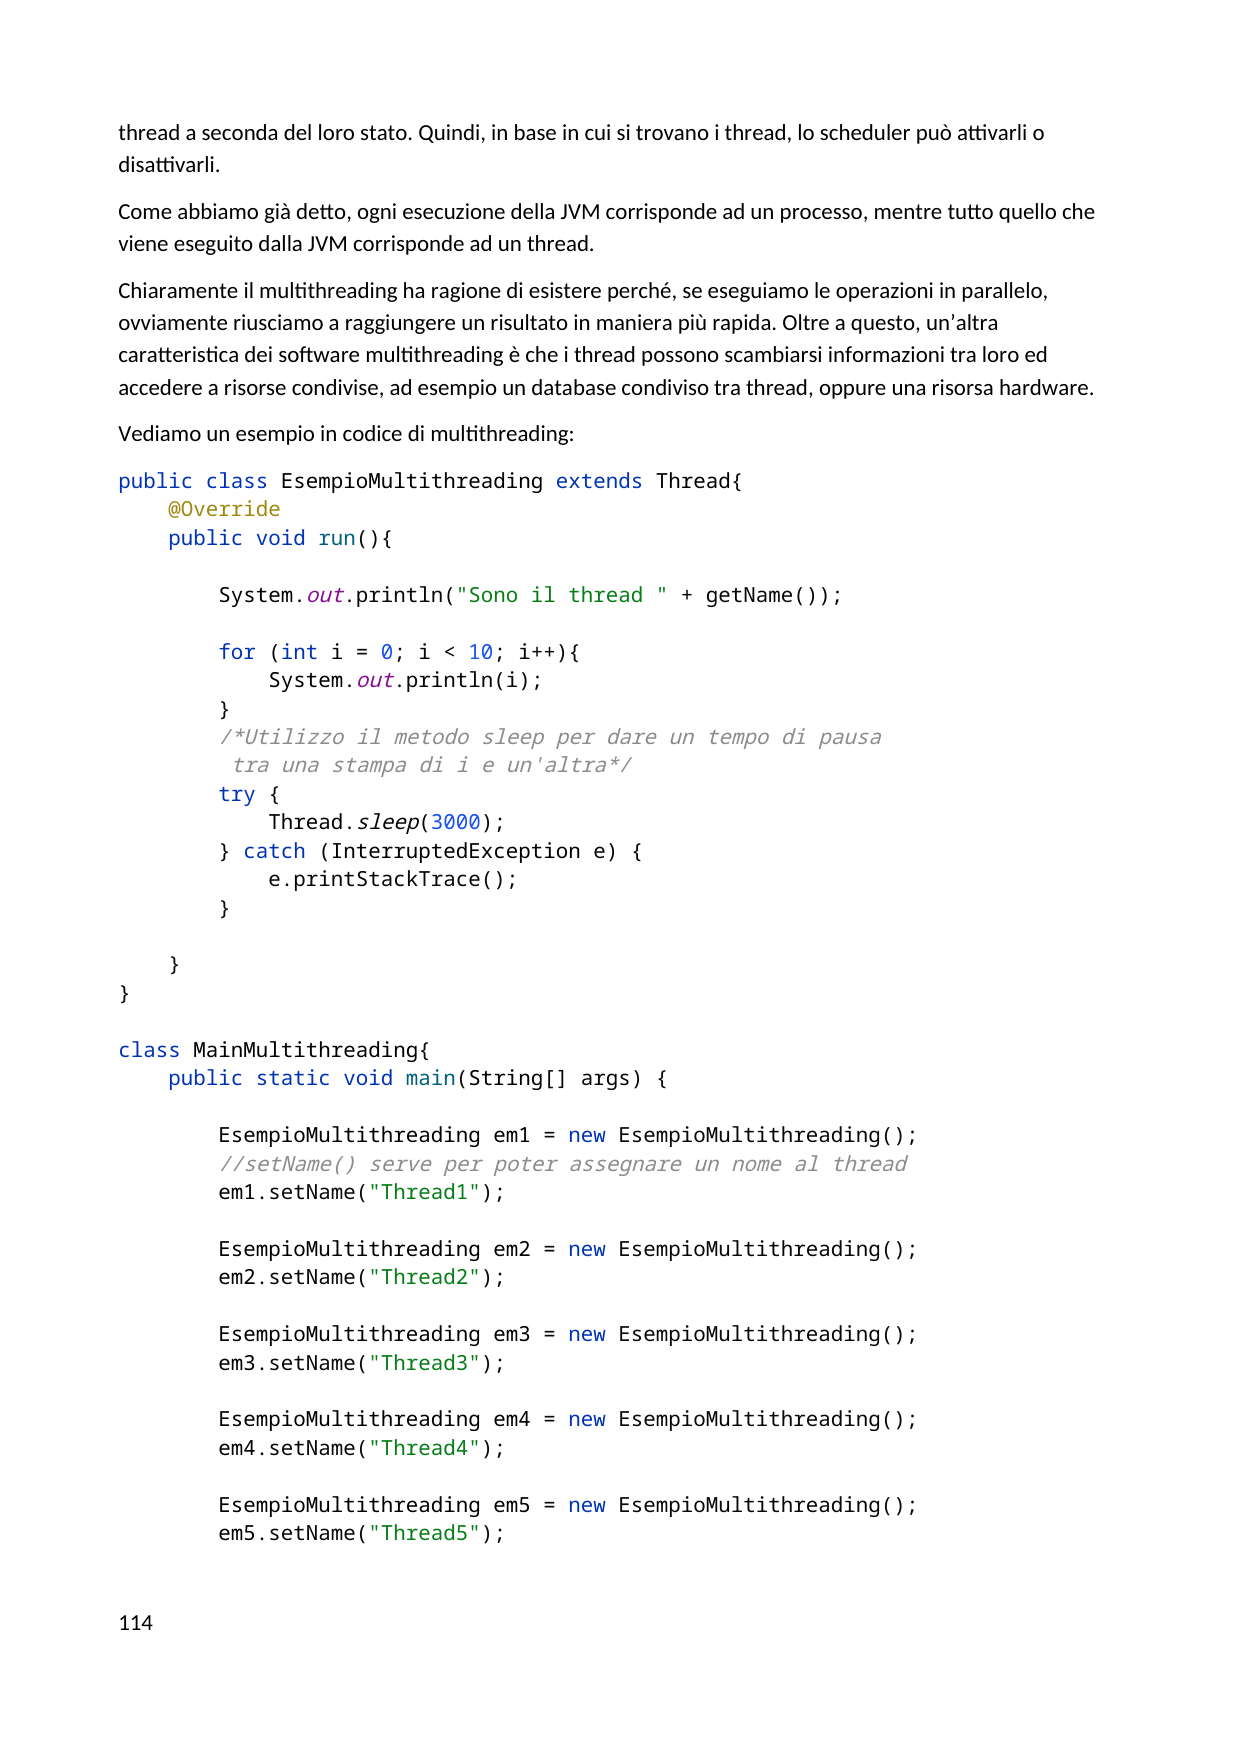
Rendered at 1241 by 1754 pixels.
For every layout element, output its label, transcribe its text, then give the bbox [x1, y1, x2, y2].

text Vediamo un esempio in codice di multithreading: [118, 419, 1122, 447]
text Chiaramente il multithreading ha ragione di esistere perché, se eseguiamo le operazioni in parallelo, ovviamente riusciamo a raggiungere un risultato in maniera più rapida. Oltre a questo, un’altra caratteristica dei software multithreading è che i thread possono scambiarsi informazioni tra loro ed accedere a risorse condivise, ad esempio un database condiviso tra thread, oppure una risorsa hardware. [118, 276, 1122, 401]
text public class EsempioMultithreading extends Thread{ @Override public void run(){ System.out.println("Sono il thread " + getName()); for (int i = 0; i < 10; i++){ System.out.println(i); } /*Utilizzo il metodo sleep per dare un tempo di pausa tra una stampa di i e un'altra*/ try { Thread.sleep(3000); } catch (InterruptedException e) { e.printStackTrace(); } } } class MainMultithreading{ public static void main(String[] args) { EsempioMultithreading em1 = new EsempioMultithreading(); //setName() serve per poter assegnare un nome al thread em1.setName("Thread1"); EsempioMultithreading em2 = new EsempioMultithreading(); em2.setName("Thread2"); EsempioMultithreading em3 = new EsempioMultithreading(); em3.setName("Thread3"); EsempioMultithreading em4 = new EsempioMultithreading(); em4.setName("Thread4"); EsempioMultithreading em5 = new EsempioMultithreading(); em5.setName("Thread5"); [118, 466, 1122, 1575]
text thread a seconda del loro stato. Quindi, in base in cui si trovano i thread, lo scheduler può attivarli o disattivarli. [118, 118, 1122, 178]
text Come abbiamo già detto, ogni esecuzione della JVM corrisponde ad un processo, mentre tutto quello che viene eseguito dalla JVM corrisponde ad un thread. [118, 197, 1122, 257]
